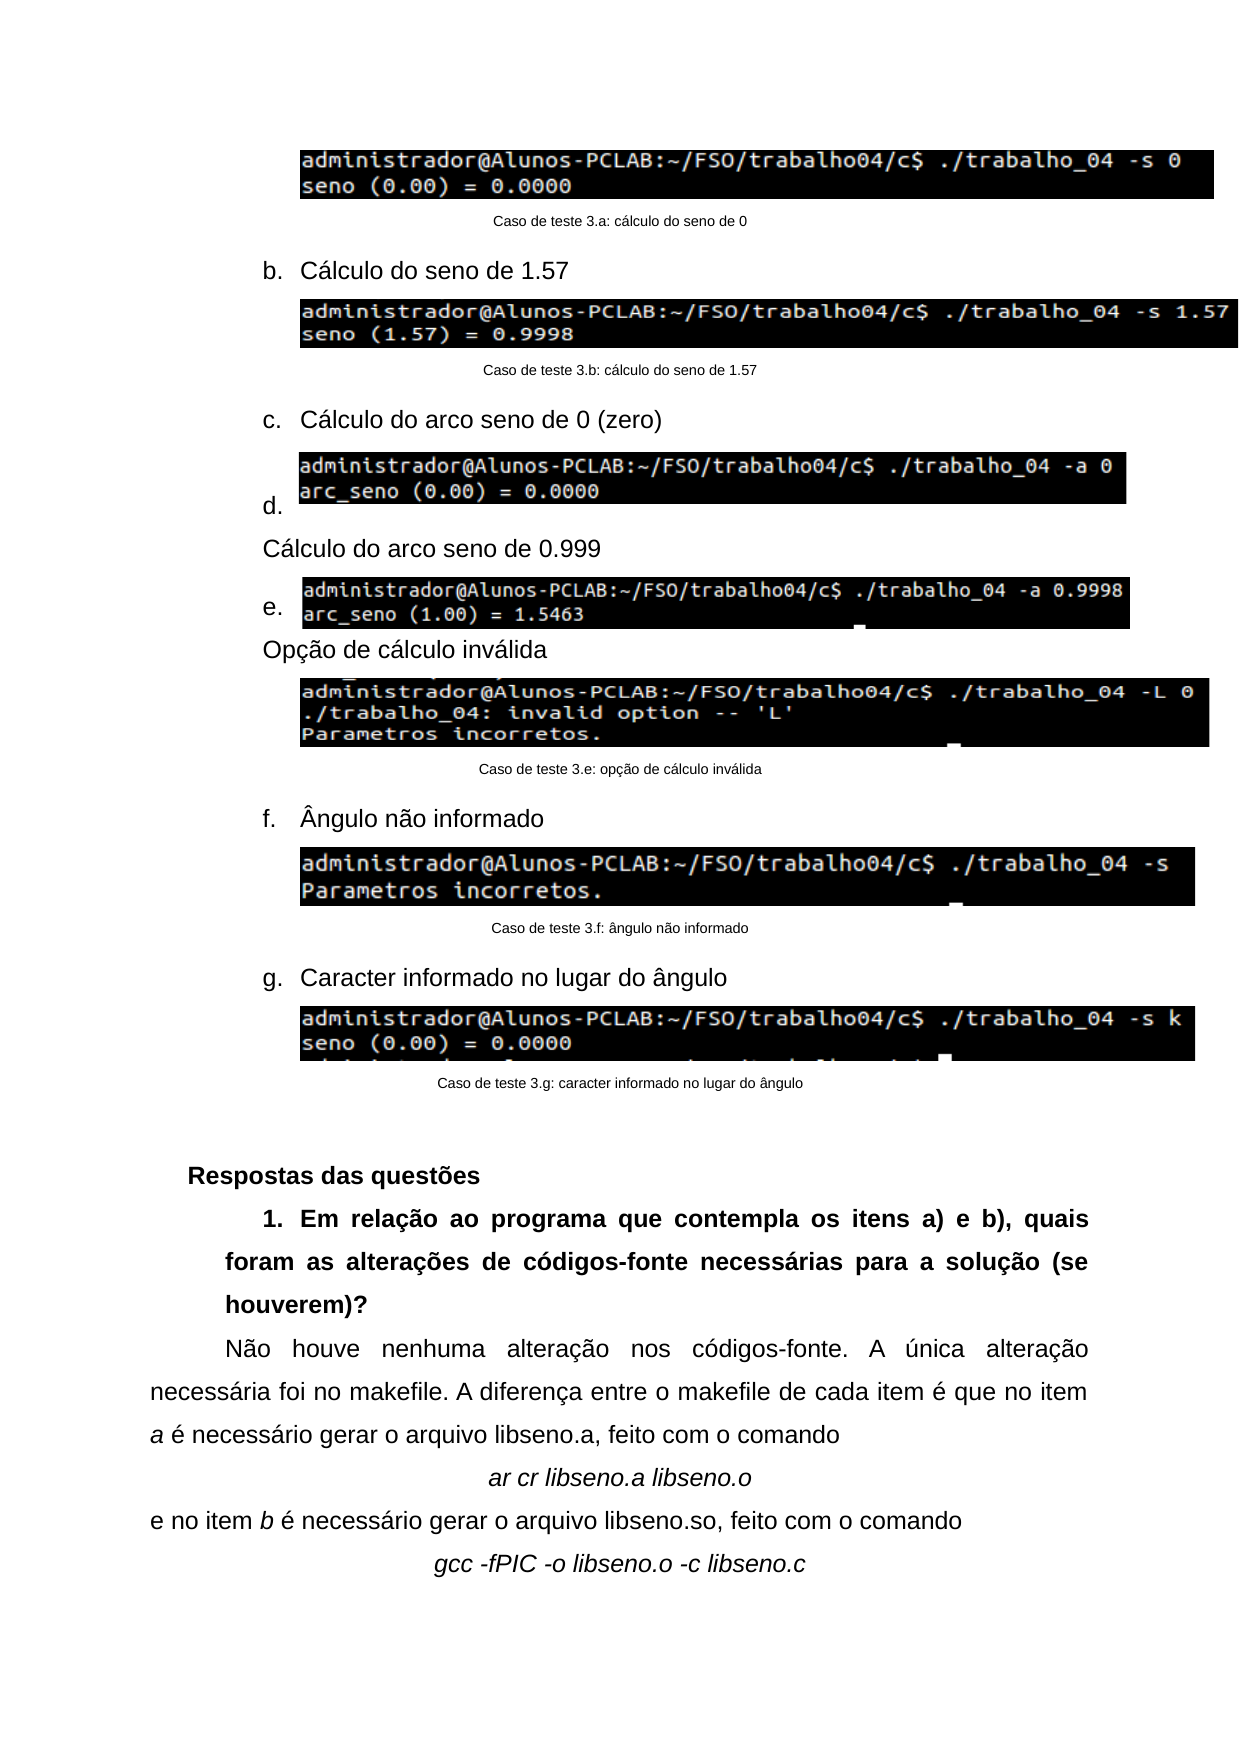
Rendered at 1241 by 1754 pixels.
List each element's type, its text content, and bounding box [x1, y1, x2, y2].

picture [300, 150, 1214, 199]
picture [300, 299, 1239, 348]
text Não houve nenhuma alteração nos códigos-fonte. A única alteração necessária foi no makefile. A diferença entre o makefile de cada item é que no item a é necessário gerar o arquivo libseno.a, feito com o comando [150, 1334, 1090, 1449]
list Caracter informado no lugar do ângulo [262, 963, 1090, 992]
list Cálculo do arco seno de 0.999 [262, 491, 1090, 563]
picture [300, 678, 1210, 747]
list Cálculo do seno de 1.57 [262, 256, 1090, 285]
list Opção de cálculo inválida [262, 592, 1090, 664]
text Caso de teste 3.e: opção de cálculo inválida [150, 761, 1090, 790]
text gcc -fPIC -o libseno.o -c libseno.c [150, 1549, 1090, 1578]
picture [302, 577, 1130, 629]
list Em relação ao programa que contempla os itens a) e b), quais foram as alterações de códigos-fonte necessárias para a solução (se houverem)? [225, 1204, 1090, 1319]
text ar cr libseno.a libseno.o [150, 1463, 1090, 1492]
subtitle Respostas das questões [187, 1161, 1090, 1190]
list Ângulo não informado [262, 804, 1090, 833]
picture [298, 452, 1127, 504]
text e no item b é necessário gerar o arquivo libseno.so, feito com o comando [150, 1506, 1090, 1535]
text Caso de teste 3.f: ângulo não informado [150, 920, 1090, 948]
text Caso de teste 3.g: caracter informado no lugar do ângulo [150, 1075, 1090, 1104]
picture [300, 847, 1196, 906]
text Caso de teste 3.a: cálculo do seno de 0 [150, 213, 1090, 242]
list Cálculo do arco seno de 0 (zero) [262, 405, 1090, 434]
text Caso de teste 3.b: cálculo do seno de 1.57 [150, 362, 1090, 391]
picture [300, 1006, 1196, 1061]
